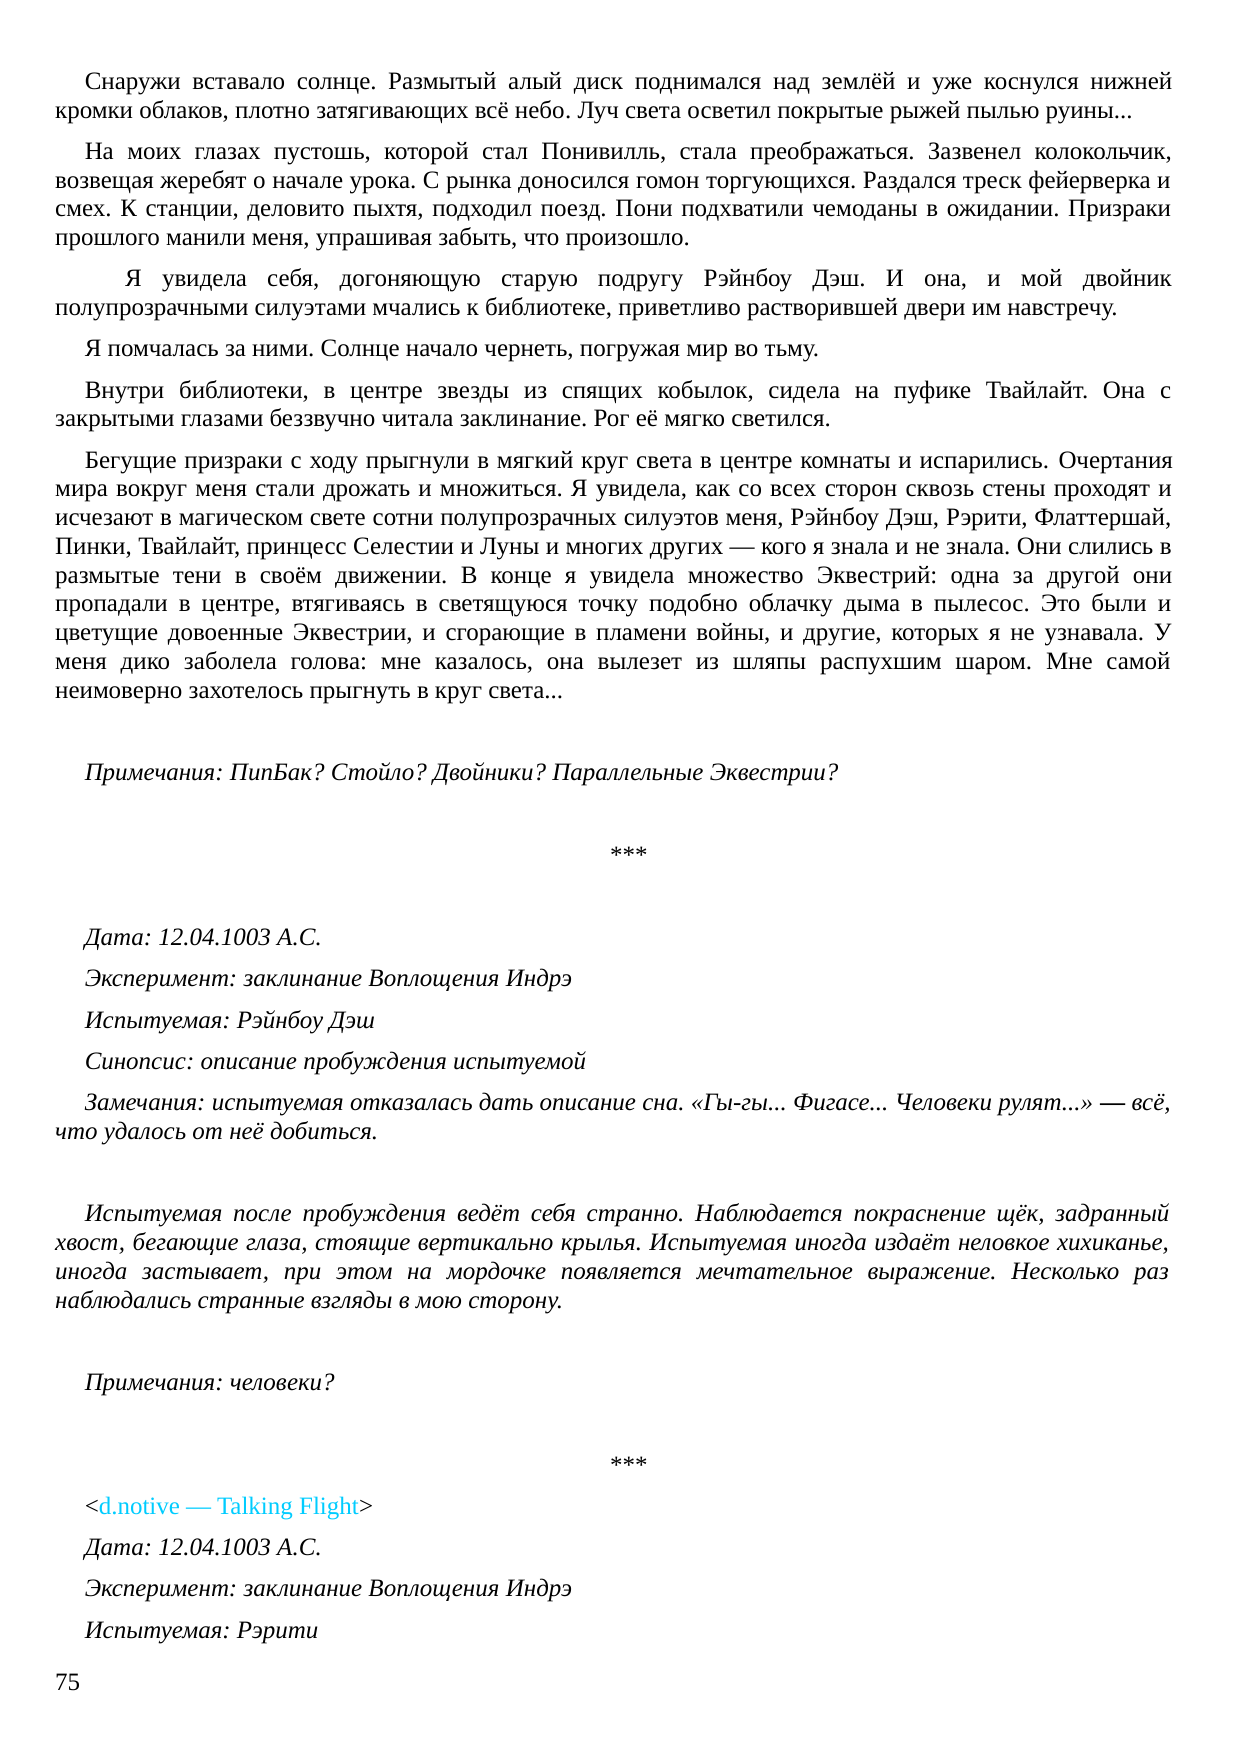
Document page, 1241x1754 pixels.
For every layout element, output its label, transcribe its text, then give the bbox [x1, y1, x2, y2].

text Замечания: испытуемая отказалась дать описание сна. «Гы-гы... Фигасе... Человеки рулят...» — всё, что удалось от неё добиться. [55, 1087, 1173, 1145]
text Я увидела себя, догоняющую старую подругу Рэйнбоу Дэш. И она, и мой двойник полупрозрачными силуэтами мчались к библиотеке, приветливо растворившей двери им навстречу. [55, 263, 1173, 321]
text Синопсис: описание пробуждения испытуемой [55, 1046, 1173, 1075]
text Внутри библиотеки, в центре звезды из спящих кобылок, сидела на пуфике Твайлайт. Она с закрытыми глазами беззвучно читала заклинание. Рог её мягко светился. [55, 375, 1173, 432]
text Эксперимент: заклинание Воплощения Индрэ [55, 963, 1173, 992]
text Я помчалась за ними. Солнце начало чернеть, погружая мир во тьму. [55, 333, 1173, 362]
text Примечания: человеки? [55, 1367, 1173, 1396]
text Эксперимент: заклинание Воплощения Индрэ [55, 1573, 1173, 1602]
text Снаружи вставало солнце. Размытый алый диск поднимался над землёй и уже коснулся нижней кромки облаков, плотно затягивающих всё небо. Луч света осветил покрытые рыжей пылью руины... [55, 66, 1173, 123]
text Испытуемая: Рэрити [55, 1615, 1173, 1643]
text *** [55, 1450, 1173, 1478]
text Примечания: ПипБак? Стойло? Двойники? Параллельные Эквестрии? [55, 757, 1173, 786]
text Дата: 12.04.1003 А.С. [55, 1532, 1173, 1561]
text На моих глазах пустошь, которой стал Понивилль, стала преображаться. Зазвенел колокольчик, возвещая жеребят о начале урока. С рынка доносился гомон торгующихся. Раздался треск фейерверка и смех. К станции, деловито пыхтя, подходил поезд. Пони подхватили чемоданы в ожидании. Призраки прошлого манили меня, упрашивая забыть, что произошло. [55, 136, 1173, 251]
text <d.notive — Talking Flight> [55, 1491, 1173, 1520]
text Испытуемая: Рэйнбоу Дэш [55, 1005, 1173, 1033]
text Испытуемая после пробуждения ведёт себя странно. Наблюдается покраснение щёк, задранный хвост, бегающие глаза, стоящие вертикально крылья. Испытуемая иногда издаёт неловкое хихиканье, иногда застывает, при этом на мордочке появляется мечтательное выражение. Несколько раз наблюдались странные взгляды в мою сторону. [55, 1198, 1173, 1313]
text Бегущие призраки с ходу прыгнули в мягкий круг света в центре комнаты и испарились. Очертания мира вокруг меня стали дрожать и множиться. Я увидела, как со всех сторон сквозь стены проходят и исчезают в магическом свете сотни полупрозрачных силуэтов меня, Рэйнбоу Дэш, Рэрити, Флаттершай, Пинки, Твайлайт, принцесс Селестии и Луны и многих других — кого я знала и не знала. Они слились в размытые тени в своём движении. В конце я увидела множество Эквестрий: одна за другой они пропадали в центре, втягиваясь в светящуюся точку подобно облачку дыма в пылесос. Это были и цветущие довоенные Эквестрии, и сгорающие в пламени войны, и другие, которых я не узнавала. У меня дико заболела голова: мне казалось, она вылезет из шляпы распухшим шаром. Мне самой неимоверно захотелось прыгнуть в круг света... [55, 445, 1173, 703]
text Дата: 12.04.1003 А.С. [55, 922, 1173, 951]
text *** [55, 840, 1173, 868]
